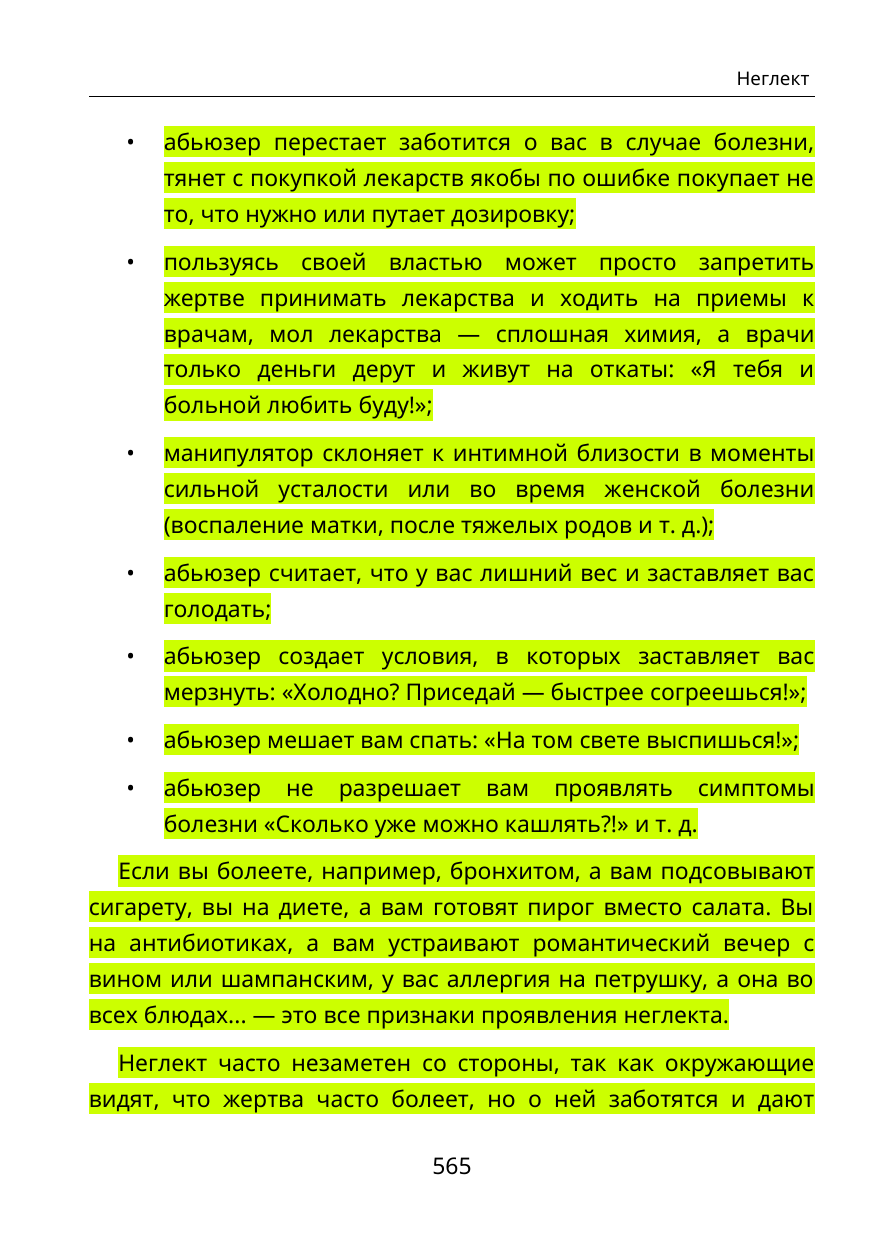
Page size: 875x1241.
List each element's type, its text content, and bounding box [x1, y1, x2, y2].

list абьюзер мешает вам спать: «На том свете выспишься!»; [126, 724, 815, 755]
text Если вы болеете, например, бронхитом, а вам подсовывают сигарету, вы на диете, а вам готовят пирог вместо салата. Вы на антибиотиках, а вам устраивают романтический вечер с вином или шампанским, у вас аллергия на петрушку, а она во всех блюдах... — это все признаки проявления неглекта. [88, 855, 815, 1030]
list абьюзер считает, что у вас лишний вес и заставляет вас голодать; [126, 557, 815, 624]
text Неглект часто незаметен со стороны, так как окружающие видят, что жертва часто болеет, но о ней заботятся и дают [88, 1047, 815, 1114]
list абьюзер создает условия, в которых заставляет вас мерзнуть: «Холодно? Приседай — быстрее согреешься!»; [126, 640, 815, 707]
list пользуясь своей властью может просто запретить жертве принимать лекарства и ходить на приемы к врачам, мол лекарства — сплошная химия, а врачи только деньги дерут и живут на откаты: «Я тебя и больной любить буду!»; [126, 246, 815, 421]
list абьюзер не разрешает вам проявлять симптомы болезни «Сколько уже можно кашлять?!» и т. д. [126, 772, 815, 839]
list манипулятор склоняет к интимной близости в моменты сильной усталости или во время женской болезни (воспаление матки, после тяжелых родов и т. д.); [126, 437, 815, 540]
list абьюзер перестает заботится о вас в случае болезни, тянет с покупкой лекарств якобы по ошибке покупает не то, что нужно или путает дозировку; [126, 126, 815, 229]
